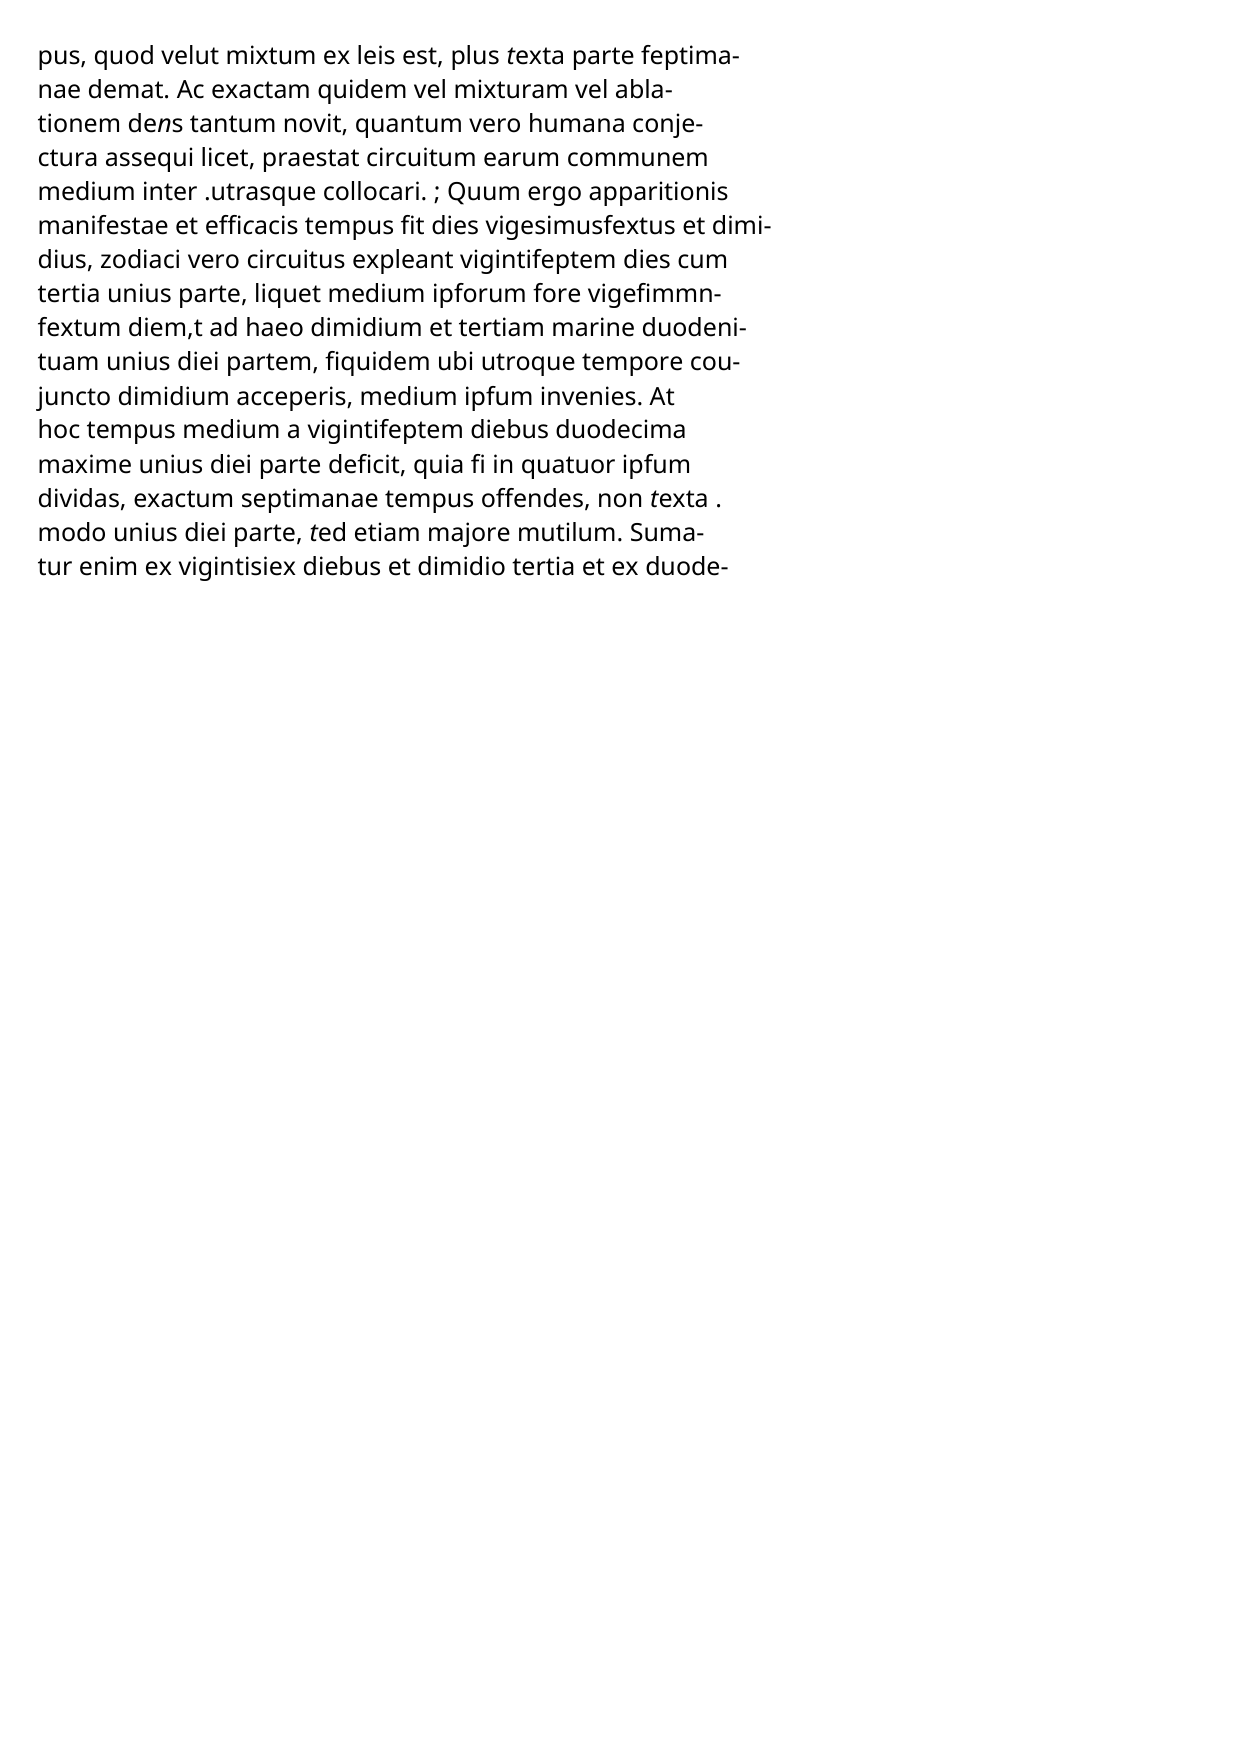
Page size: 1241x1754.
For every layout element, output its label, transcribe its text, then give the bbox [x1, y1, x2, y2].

text pus, quod velut mixtum ex leis est, plus texta parte feptima- nae demat. Ac exactam quidem vel mixturam vel abla- tionem dens tantum novit, quantum vero humana conje- ctura assequi licet, praestat circuitum earum communem medium inter .utrasque collocari. ; Quum ergo apparitionis manifestae et efficacis tempus fit dies vigesimusfextus et dimi- dius, zodiaci vero circuitus expleant vigintifeptem dies cum tertia unius parte, liquet medium ipforum fore vigefimmn- fextum diem,t ad haeo dimidium et tertiam marine duodeni- tuam unius diei partem, fiquidem ubi utroque tempore cou- juncto dimidium acceperis, medium ipfum invenies. At hoc tempus medium a vigintifeptem diebus duodecima maxime unius diei parte deficit, quia fi in quatuor ipfum dividas, exactum septimanae tempus offendes, non texta . modo unius diei parte, ted etiam majore mutilum. Suma- tur enim ex vigintisiex diebus et dimidio tertia et ex duode- [37, 37, 1203, 582]
